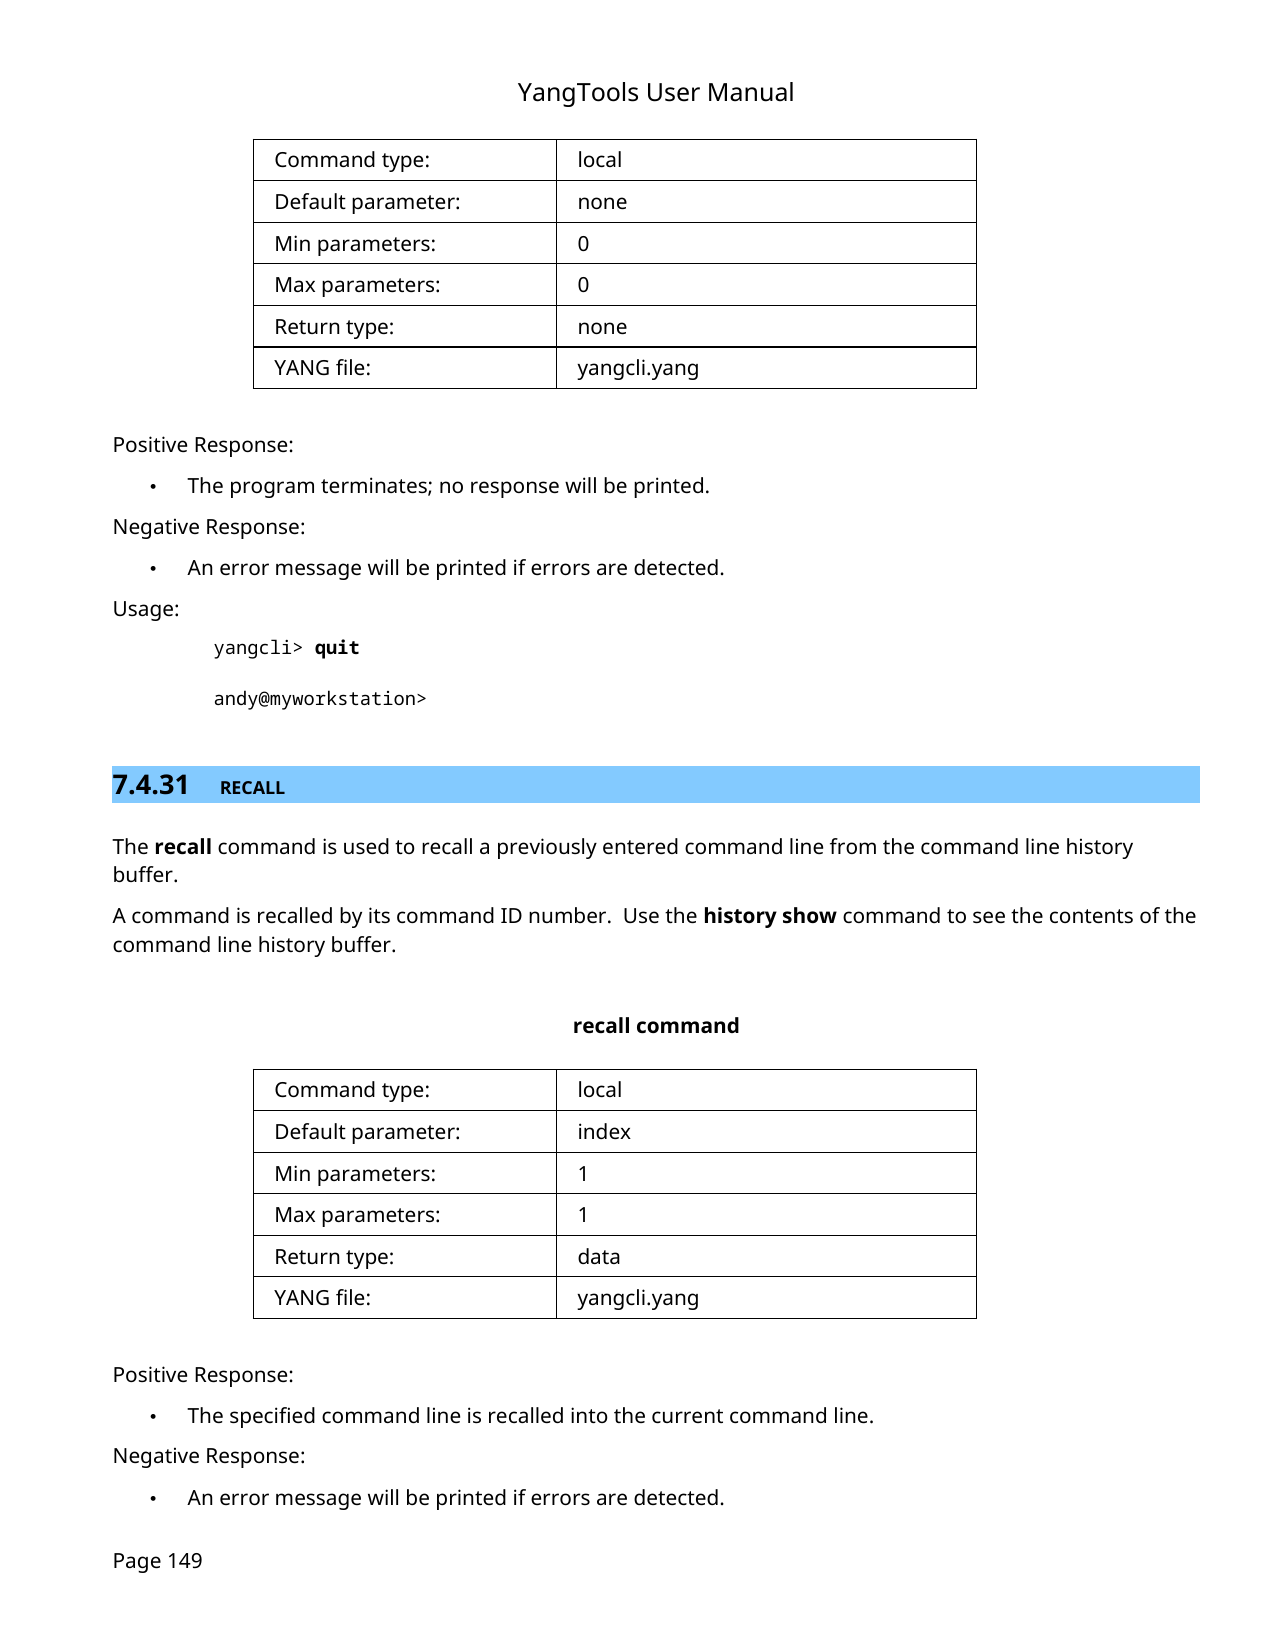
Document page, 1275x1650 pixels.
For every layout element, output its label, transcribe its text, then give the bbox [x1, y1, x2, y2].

table_cell index [557, 1111, 976, 1152]
table_cell Max parameters: [254, 1194, 556, 1235]
table_cell Min parameters: [254, 223, 556, 263]
table_cell Default parameter: [254, 1111, 556, 1152]
table_cell Return type: [254, 306, 556, 346]
table_cell YANG file: [254, 348, 556, 388]
table_cell 0 [557, 223, 976, 263]
table_header Command type: [254, 140, 556, 180]
table_cell 0 [557, 264, 976, 305]
table_cell Return type: [254, 1236, 556, 1276]
table_cell Default parameter: [254, 181, 556, 222]
list The specified command line is recalled into the current command line. [150, 1401, 1200, 1429]
list The program terminates; no response will be printed. [150, 471, 1200, 499]
table_cell yangcli.yang [557, 1277, 976, 1318]
table_cell none [557, 306, 976, 346]
text Positive Response: [112, 1360, 1200, 1388]
table_cell data [557, 1236, 976, 1276]
text Negative Response: [112, 1442, 1200, 1470]
text yangcli> quit andy@myworkstation> [139, 634, 1200, 737]
text Negative Response: [112, 512, 1200, 540]
table_cell yangcli.yang [557, 348, 976, 388]
table_cell 1 [557, 1153, 976, 1193]
table_header Command type: [254, 1070, 556, 1110]
text A command is recalled by its command ID number. Use the history show command to see the contents of the command line history buffer. [112, 901, 1200, 958]
table_cell YANG file: [254, 1277, 556, 1318]
subtitle recall [112, 766, 1200, 803]
table_header local [557, 140, 976, 180]
table_cell none [557, 181, 976, 222]
subtitle recall command [127, 1012, 1185, 1040]
list An error message will be printed if errors are detected. [150, 553, 1200, 581]
table_cell Max parameters: [254, 264, 556, 305]
text Positive Response: [112, 430, 1200, 458]
table_cell Min parameters: [254, 1153, 556, 1193]
table_header local [557, 1070, 976, 1110]
text The recall command is used to recall a previously entered command line from the command line history buffer. [112, 832, 1200, 889]
table_cell 1 [557, 1194, 976, 1235]
list An error message will be printed if errors are detected. [150, 1483, 1200, 1511]
text Usage: [112, 594, 1200, 622]
